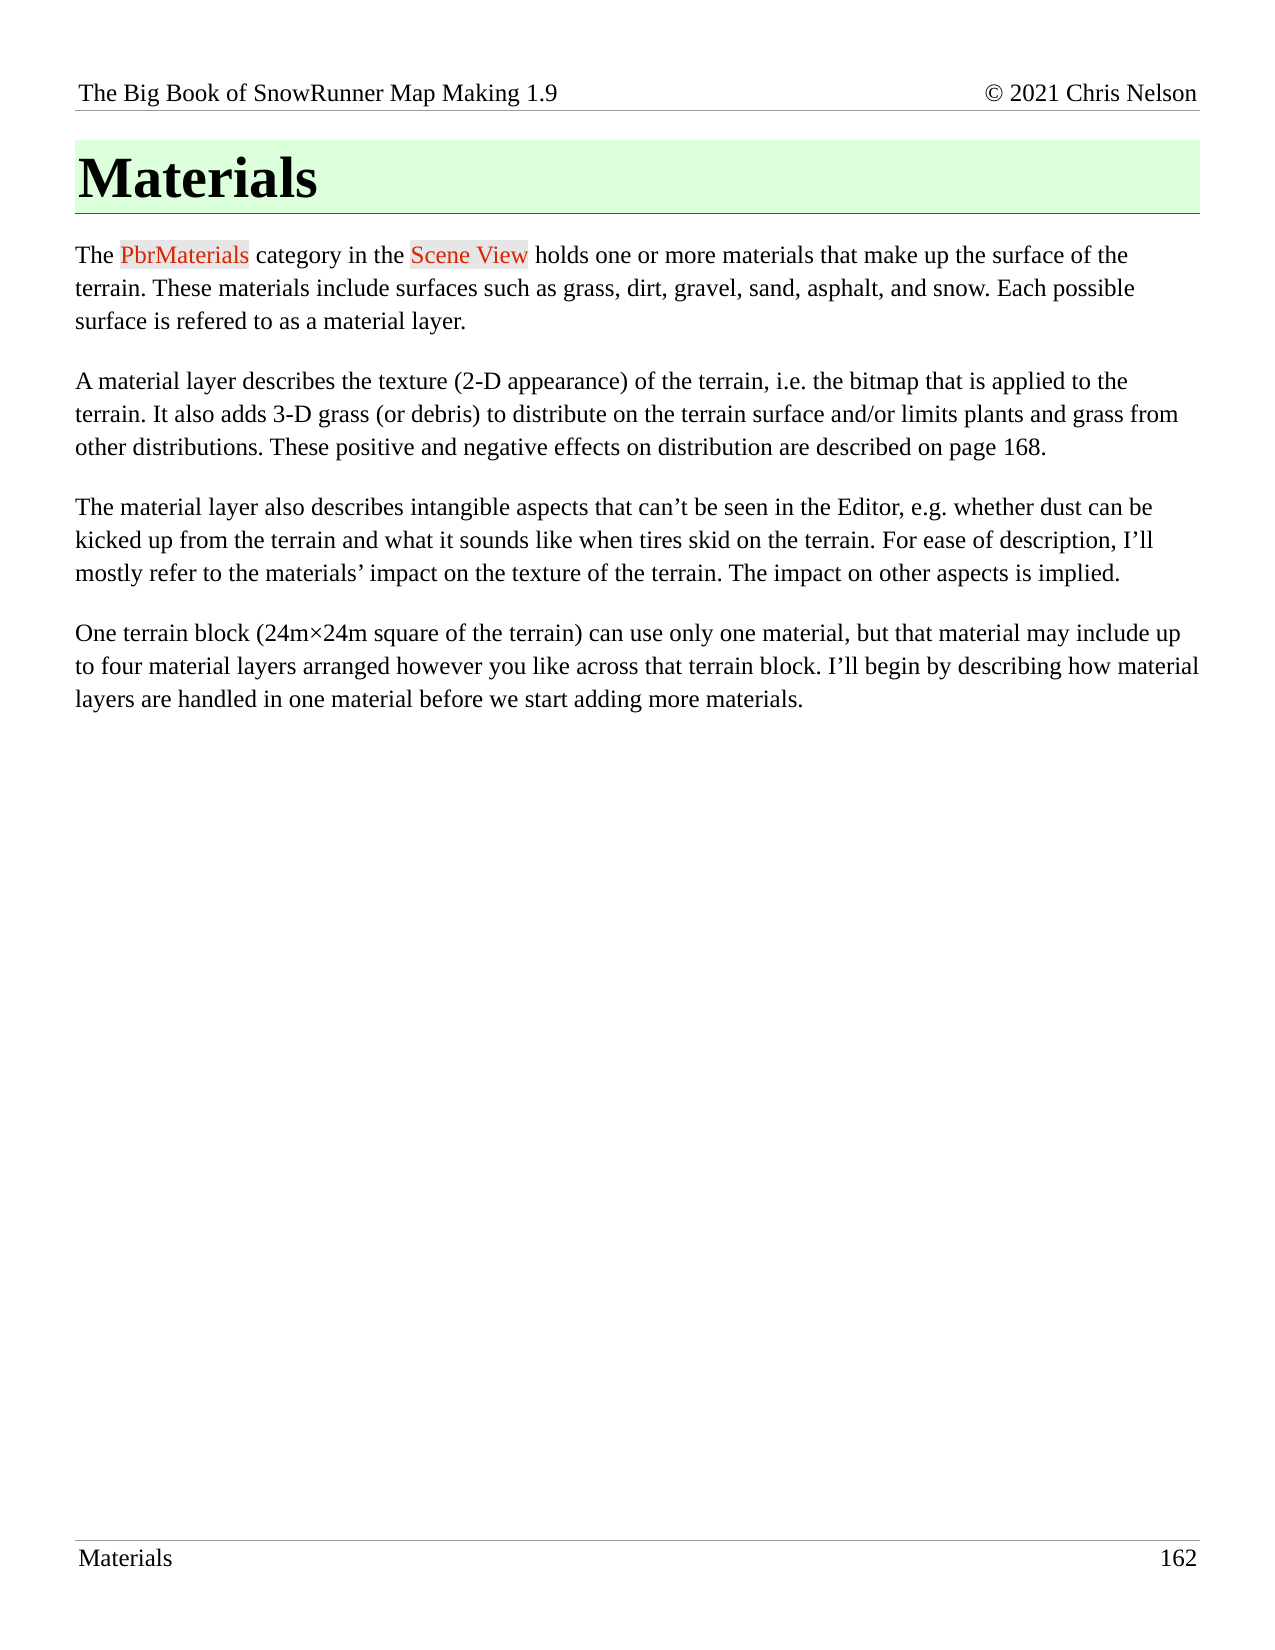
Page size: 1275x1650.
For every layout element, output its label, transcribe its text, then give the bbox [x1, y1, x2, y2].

text The material layer also describes intangible aspects that can’t be seen in the Editor, e.g. whether dust can be kicked up from the terrain and what it sounds like when tires skid on the terrain. For ease of description, I’ll mostly refer to the materials’ impact on the texture of the terrain. The impact on other aspects is implied. [75, 492, 1200, 587]
subtitle Materials [75, 140, 1200, 213]
text The PbrMaterials category in the Scene View holds one or more materials that make up the surface of the terrain. These materials include surfaces such as grass, dirt, gravel, sand, asphalt, and snow. Each possible surface is refered to as a material layer. [75, 240, 1200, 335]
text A material layer describes the texture (2‑D appearance) of the terrain, i.e. the bitmap that is applied to the terrain. It also adds 3‑D grass (or debris) to distribute on the terrain surface and/or limits plants and grass from other distributions. These positive and negative effects on distribution are described on page 168. [75, 366, 1200, 461]
text One terrain block (24m×24m square of the terrain) can use only one material, but that material may include up to four material layers arranged however you like across that terrain block. I’ll begin by describing how material layers are handled in one material before we start adding more materials. [75, 618, 1200, 713]
